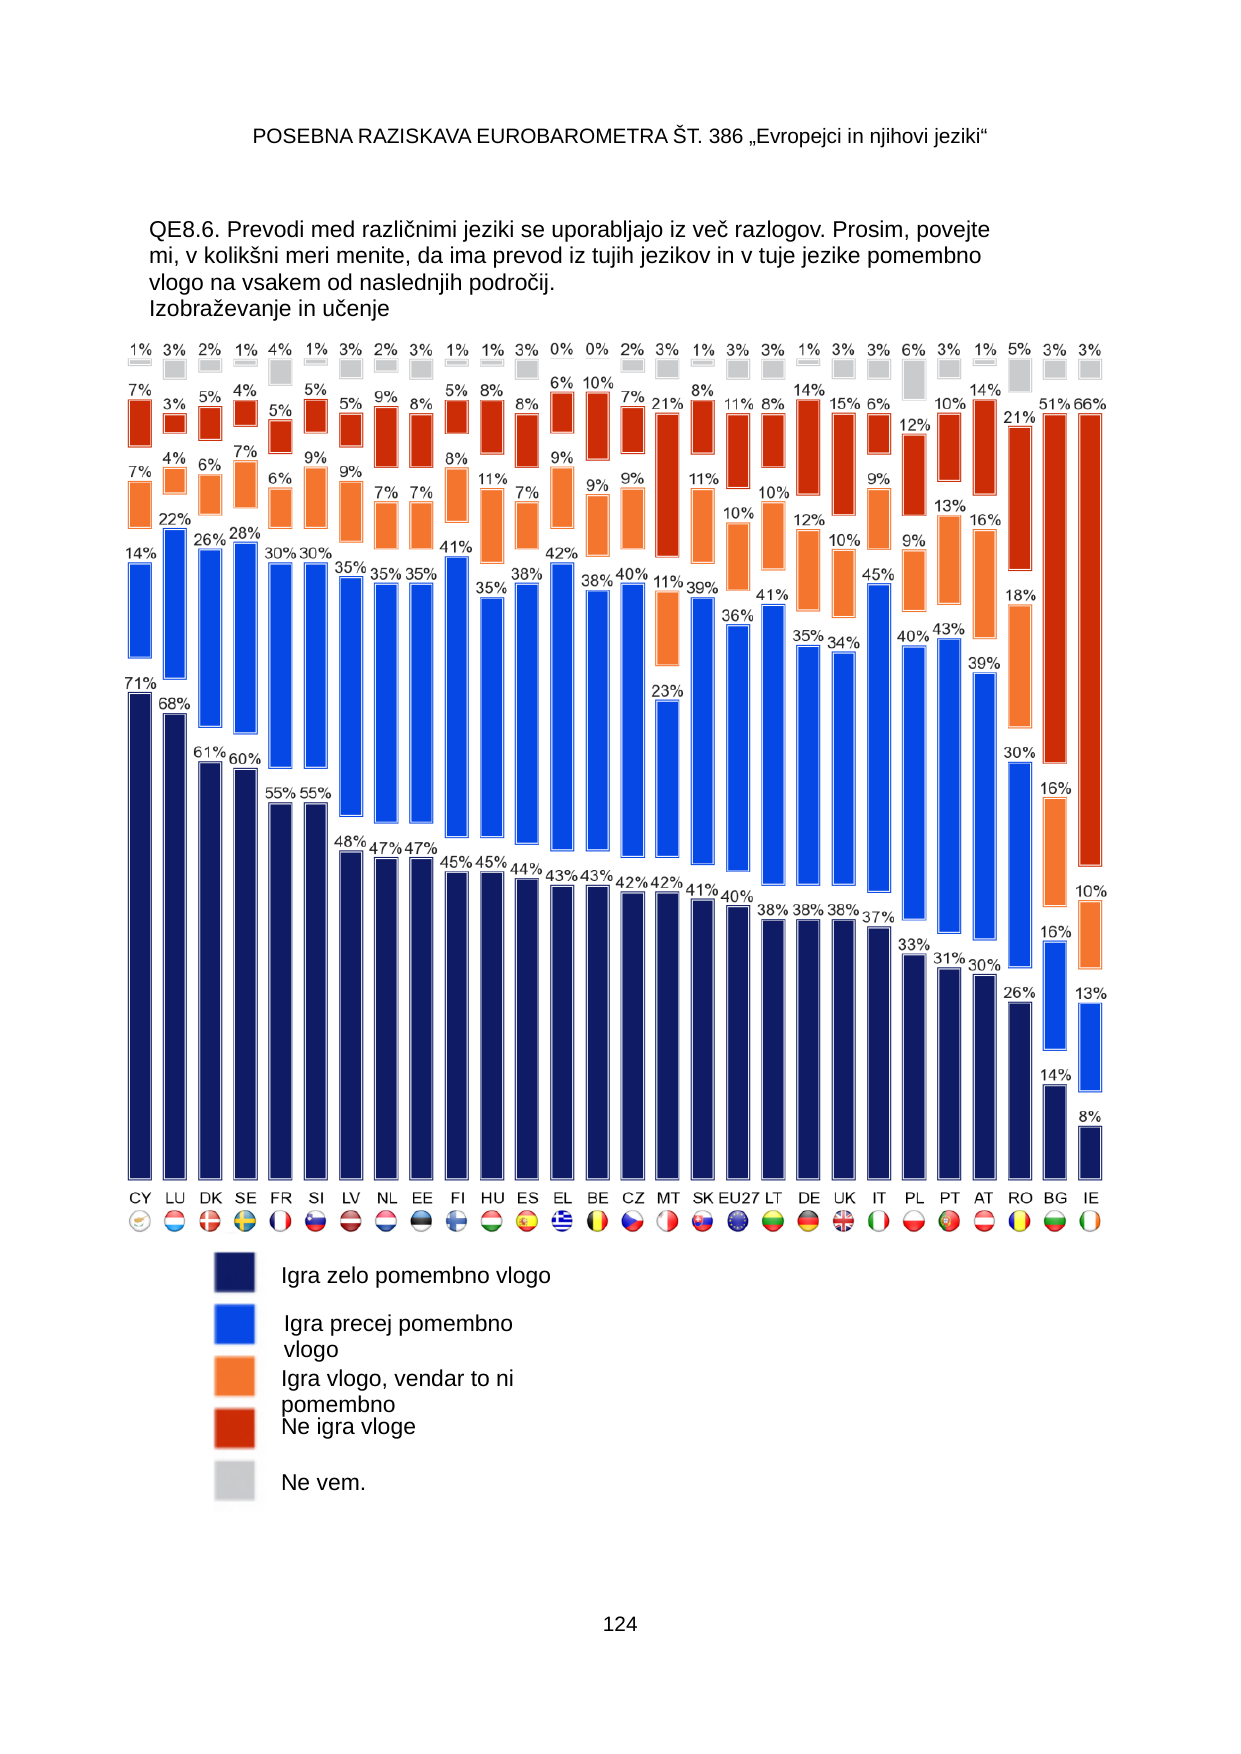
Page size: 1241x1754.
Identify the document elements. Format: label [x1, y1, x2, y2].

picture [118, 334, 1124, 1516]
